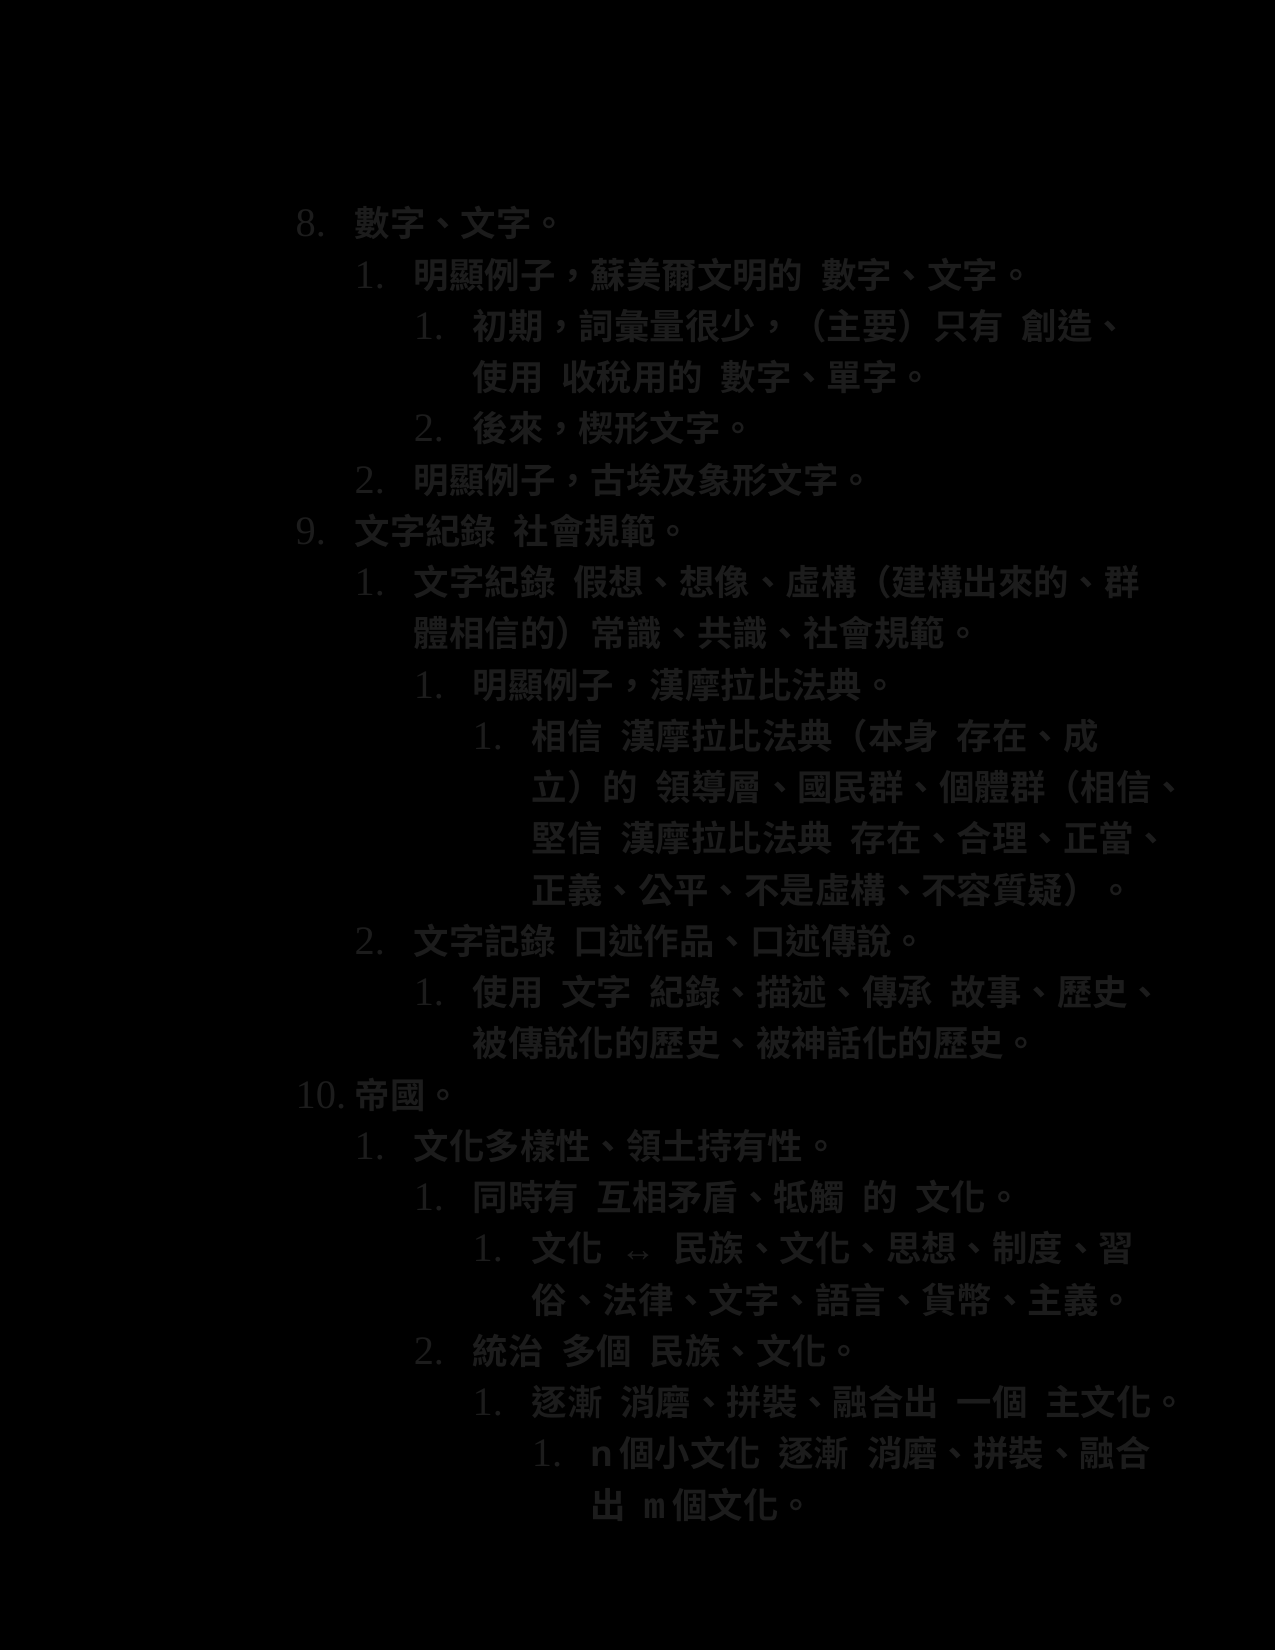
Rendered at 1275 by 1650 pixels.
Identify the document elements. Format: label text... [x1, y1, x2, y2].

list 數字、文字。 [295, 196, 1157, 247]
list 文字紀錄 假想、想像、虛構（建構出來的、群體相信的）常識、共識、社會規範。 [354, 554, 1157, 657]
list 後來，楔形文字。 [413, 401, 1157, 452]
list 使用 文字 紀錄、描述、傳承 故事、歷史、被傳說化的歷史、被神話化的歷史。 [413, 964, 1157, 1067]
list 帝國。 [295, 1067, 1157, 1118]
list 同時有 互相矛盾、牴觸 的 文化。 [413, 1169, 1157, 1221]
list 明顯例子，漢摩拉比法典。 [413, 657, 1157, 708]
list 文化 ↔ 民族、文化、思想、制度、習俗、法律、文字、語言、貨幣、主義。 [472, 1221, 1157, 1323]
list 明顯例子，蘇美爾文明的 數字、文字。 [354, 247, 1157, 298]
list n個小文化 逐漸 消磨、拼裝、融合出 m個文化。 [532, 1426, 1157, 1528]
list 初期，詞彙量很少，（主要）只有 創造、使用 收稅用的 數字、單字。 [413, 298, 1157, 401]
list 相信 漢摩拉比法典（本身 存在、成立）的 領導層、國民群、個體群（相信、堅信 漢摩拉比法典 存在、合理、正當、正義、公平、不是虛構、不容質疑）。 [472, 708, 1157, 913]
list 文字記錄 口述作品、口述傳說。 [354, 913, 1157, 964]
list 統治 多個 民族、文化。 [413, 1323, 1157, 1374]
list 文化多樣性、領土持有性。 [354, 1118, 1157, 1169]
list 文字紀錄 社會規範。 [295, 503, 1157, 554]
list 明顯例子，古埃及象形文字。 [354, 452, 1157, 503]
list 逐漸 消磨、拼裝、融合出 一個 主文化。 [472, 1374, 1157, 1426]
